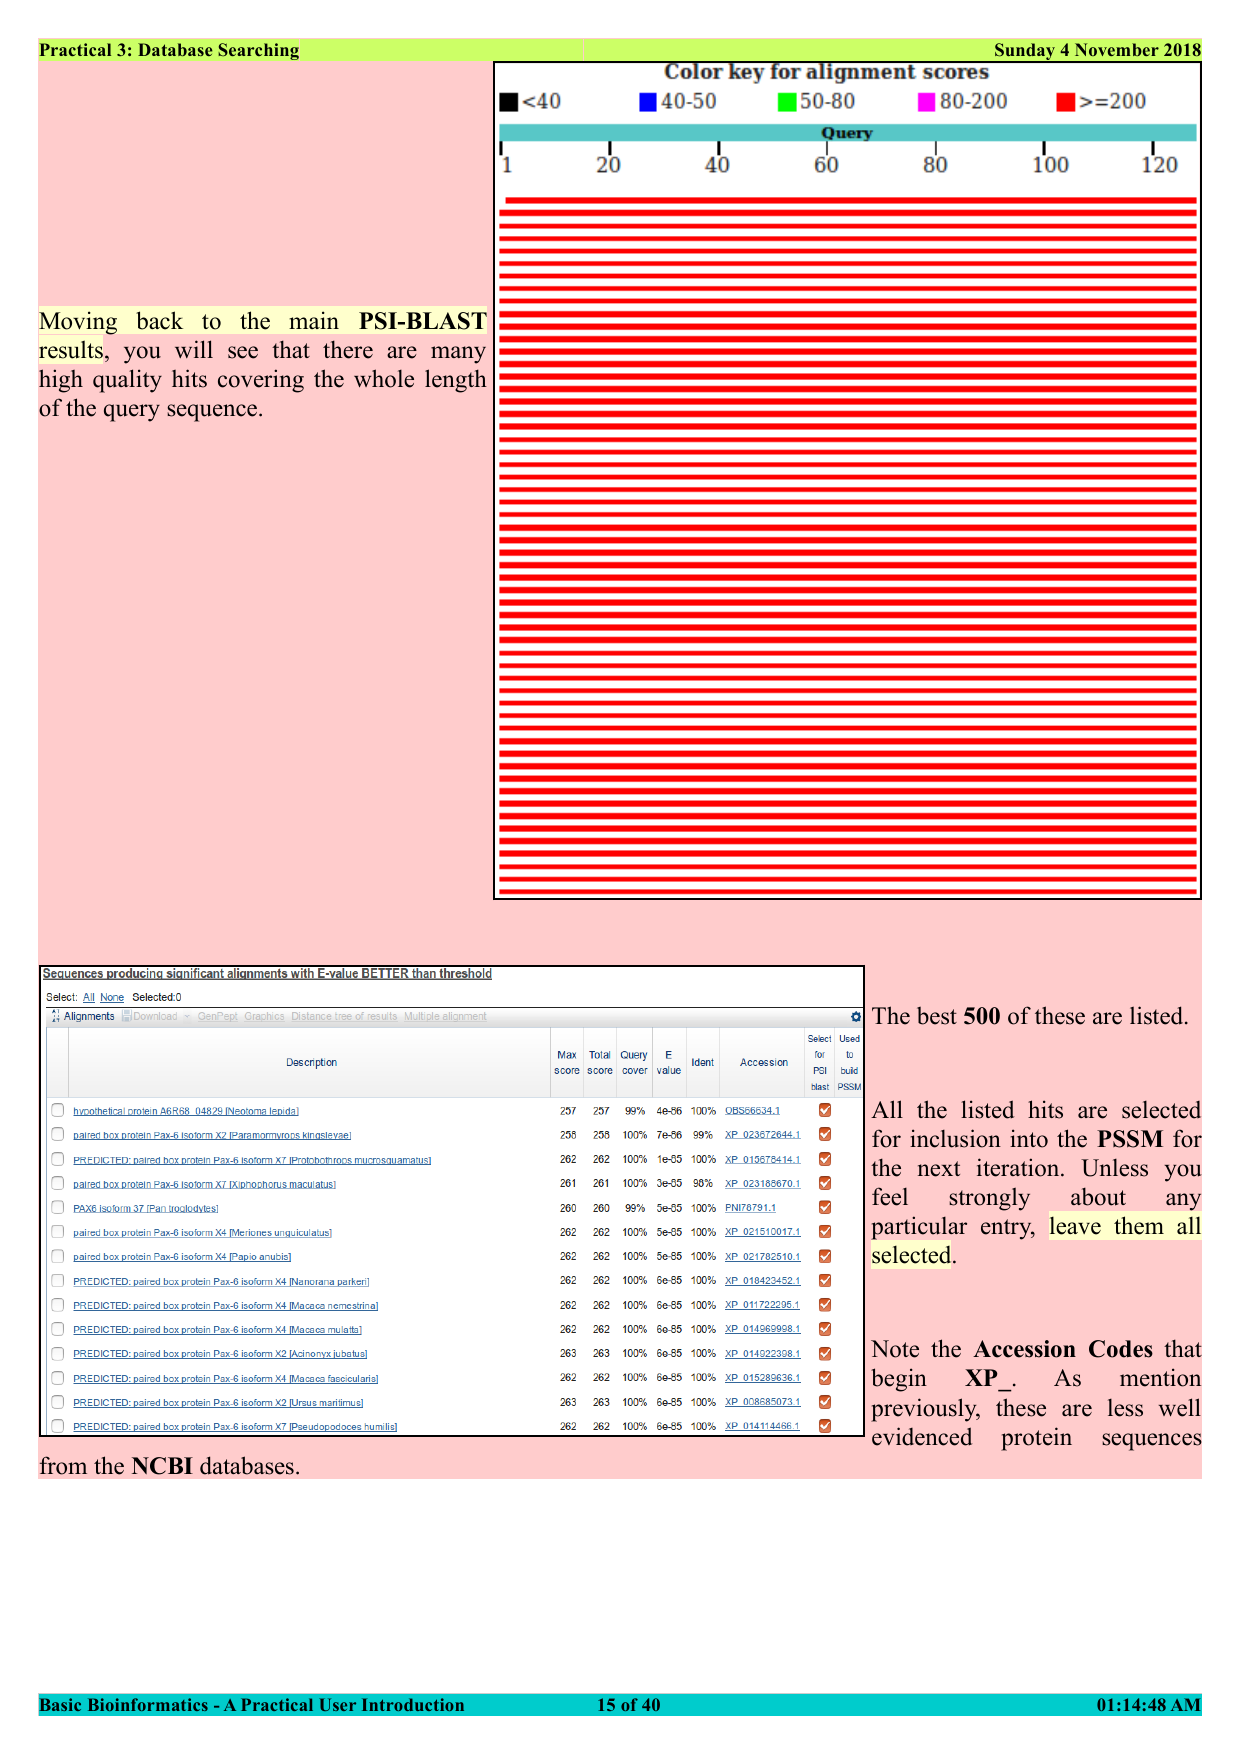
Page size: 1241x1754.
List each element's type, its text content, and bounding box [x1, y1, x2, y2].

picture [495, 63, 1200, 898]
text All the listed hits are selected for inclusion into the PSSM for the next iteration. Unless you feel strongly about any particular entry, leave them all selected. [865, 1095, 1202, 1269]
picture [41, 967, 863, 1435]
text Moving back to the main PSI-BLAST results, you will see that there are many high quality hits covering the whole length of the query sequence. [38, 306, 493, 422]
text The best 500 of these are listed. [865, 1001, 1202, 1030]
text Note the Accession Codes that begin XP_. As mention previously, these are less well evidenced protein sequences from the NCBI databases. [38, 1334, 1202, 1479]
